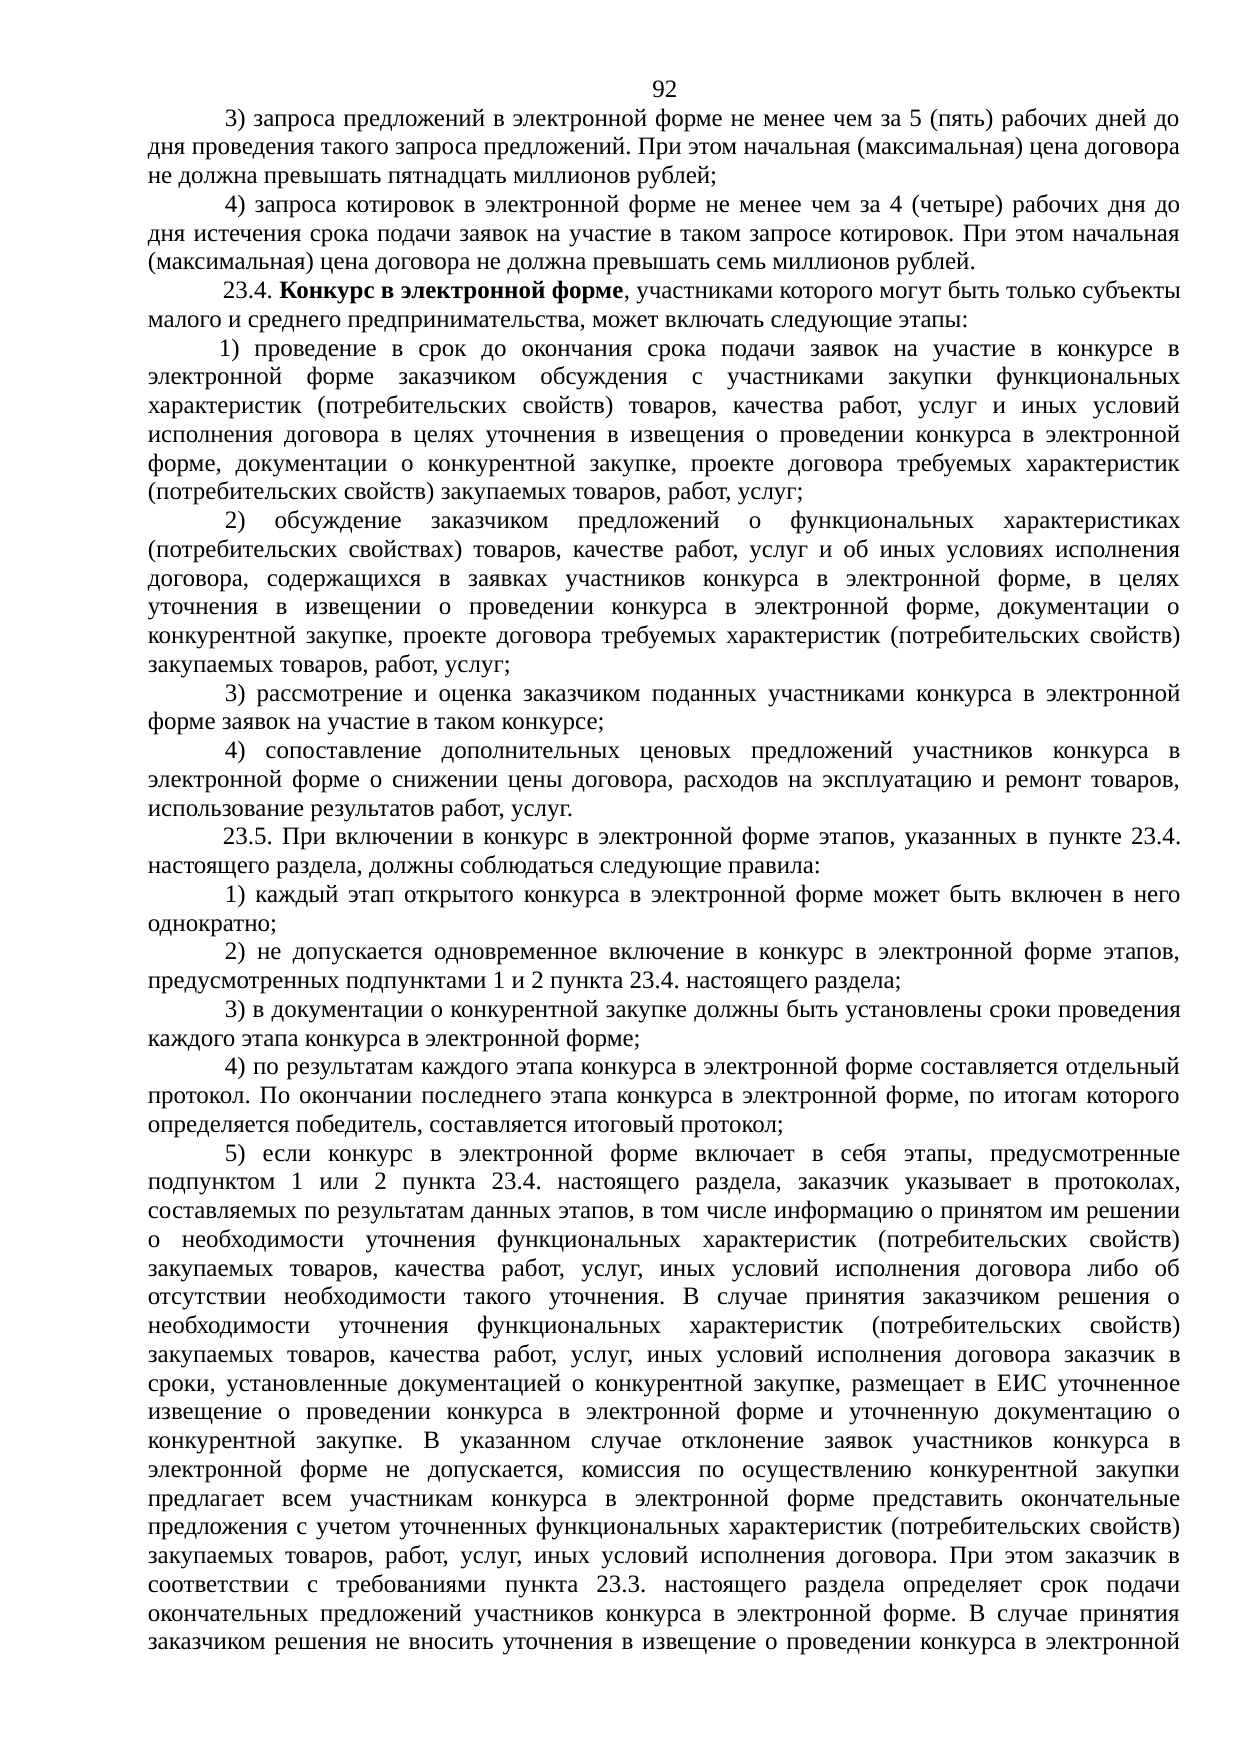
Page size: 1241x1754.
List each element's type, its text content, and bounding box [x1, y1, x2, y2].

text 23.4. Конкурс в электронной форме, участниками которого могут быть только субъекты малого и среднего предпринимательства, может включать следующие этапы: [148, 275, 1181, 333]
text 2) обсуждение заказчиком предложений о функциональных характеристиках (потребительских свойствах) товаров, качестве работ, услуг и об иных условиях исполнения договора, содержащихся в заявках участников конкурса в электронной форме, в целях уточнения в извещении о проведении конкурса в электронной форме, документации о конкурентной закупке, проекте договора требуемых характеристик (потребительских свойств) закупаемых товаров, работ, услуг; [148, 505, 1181, 678]
text 1) каждый этап открытого конкурса в электронной форме может быть включен в него однократно; [148, 879, 1181, 936]
text 3) в документации о конкурентной закупке должны быть установлены сроки проведения каждого этапа конкурса в электронной форме; [148, 994, 1181, 1051]
text 3) запроса предложений в электронной форме не менее чем за 5 (пять) рабочих дней до дня проведения такого запроса предложений. При этом начальная (максимальная) цена договора не должна превышать пятнадцать миллионов рублей; [148, 103, 1181, 189]
text 23.5. При включении в конкурс в электронной форме этапов, указанных в пункте 23.4. настоящего раздела, должны соблюдаться следующие правила: [148, 821, 1181, 879]
text 5) если конкурс в электронной форме включает в себя этапы, предусмотренные подпунктом 1 или 2 пункта 23.4. настоящего раздела, заказчик указывает в протоколах, составляемых по результатам данных этапов, в том числе информацию о принятом им решении о необходимости уточнения функциональных характеристик (потребительских свойств) закупаемых товаров, качества работ, услуг, иных условий исполнения договора либо об отсутствии необходимости такого уточнения. В случае принятия заказчиком решения о необходимости уточнения функциональных характеристик (потребительских свойств) закупаемых товаров, качества работ, услуг, иных условий исполнения договора заказчик в сроки, установленные документацией о конкурентной закупке, размещает в ЕИС уточненное извещение о проведении конкурса в электронной форме и уточненную документацию о конкурентной закупке. В указанном случае отклонение заявок участников конкурса в электронной форме не допускается, комиссия по осуществлению конкурентной закупки предлагает всем участникам конкурса в электронной форме представить окончательные предложения с учетом уточненных функциональных характеристик (потребительских свойств) закупаемых товаров, работ, услуг, иных условий исполнения договора. При этом заказчик в соответствии с требованиями пункта 23.3. настоящего раздела определяет срок подачи окончательных предложений участников конкурса в электронной форме. В случае принятия заказчиком решения не вносить уточнения в извещение о проведении конкурса в электронной [148, 1138, 1181, 1655]
text 1) проведение в срок до окончания срока подачи заявок на участие в конкурсе в электронной форме заказчиком обсуждения с участниками закупки функциональных характеристик (потребительских свойств) товаров, качества работ, услуг и иных условий исполнения договора в целях уточнения в извещения о проведении конкурса в электронной форме, документации о конкурентной закупке, проекте договора требуемых характеристик (потребительских свойств) закупаемых товаров, работ, услуг; [148, 333, 1181, 505]
text 3) рассмотрение и оценка заказчиком поданных участниками конкурса в электронной форме заявок на участие в таком конкурсе; [148, 678, 1181, 735]
text 2) не допускается одновременное включение в конкурс в электронной форме этапов, предусмотренных подпунктами 1 и 2 пункта 23.4. настоящего раздела; [148, 936, 1181, 994]
text 4) сопоставление дополнительных ценовых предложений участников конкурса в электронной форме о снижении цены договора, расходов на эксплуатацию и ремонт товаров, использование результатов работ, услуг. [148, 735, 1181, 821]
text 4) запроса котировок в электронной форме не менее чем за 4 (четыре) рабочих дня до дня истечения срока подачи заявок на участие в таком запросе котировок. При этом начальная (максимальная) цена договора не должна превышать семь миллионов рублей. [148, 189, 1181, 275]
text 4) по результатам каждого этапа конкурса в электронной форме составляется отдельный протокол. По окончании последнего этапа конкурса в электронной форме, по итогам которого определяется победитель, составляется итоговый протокол; [148, 1051, 1181, 1138]
